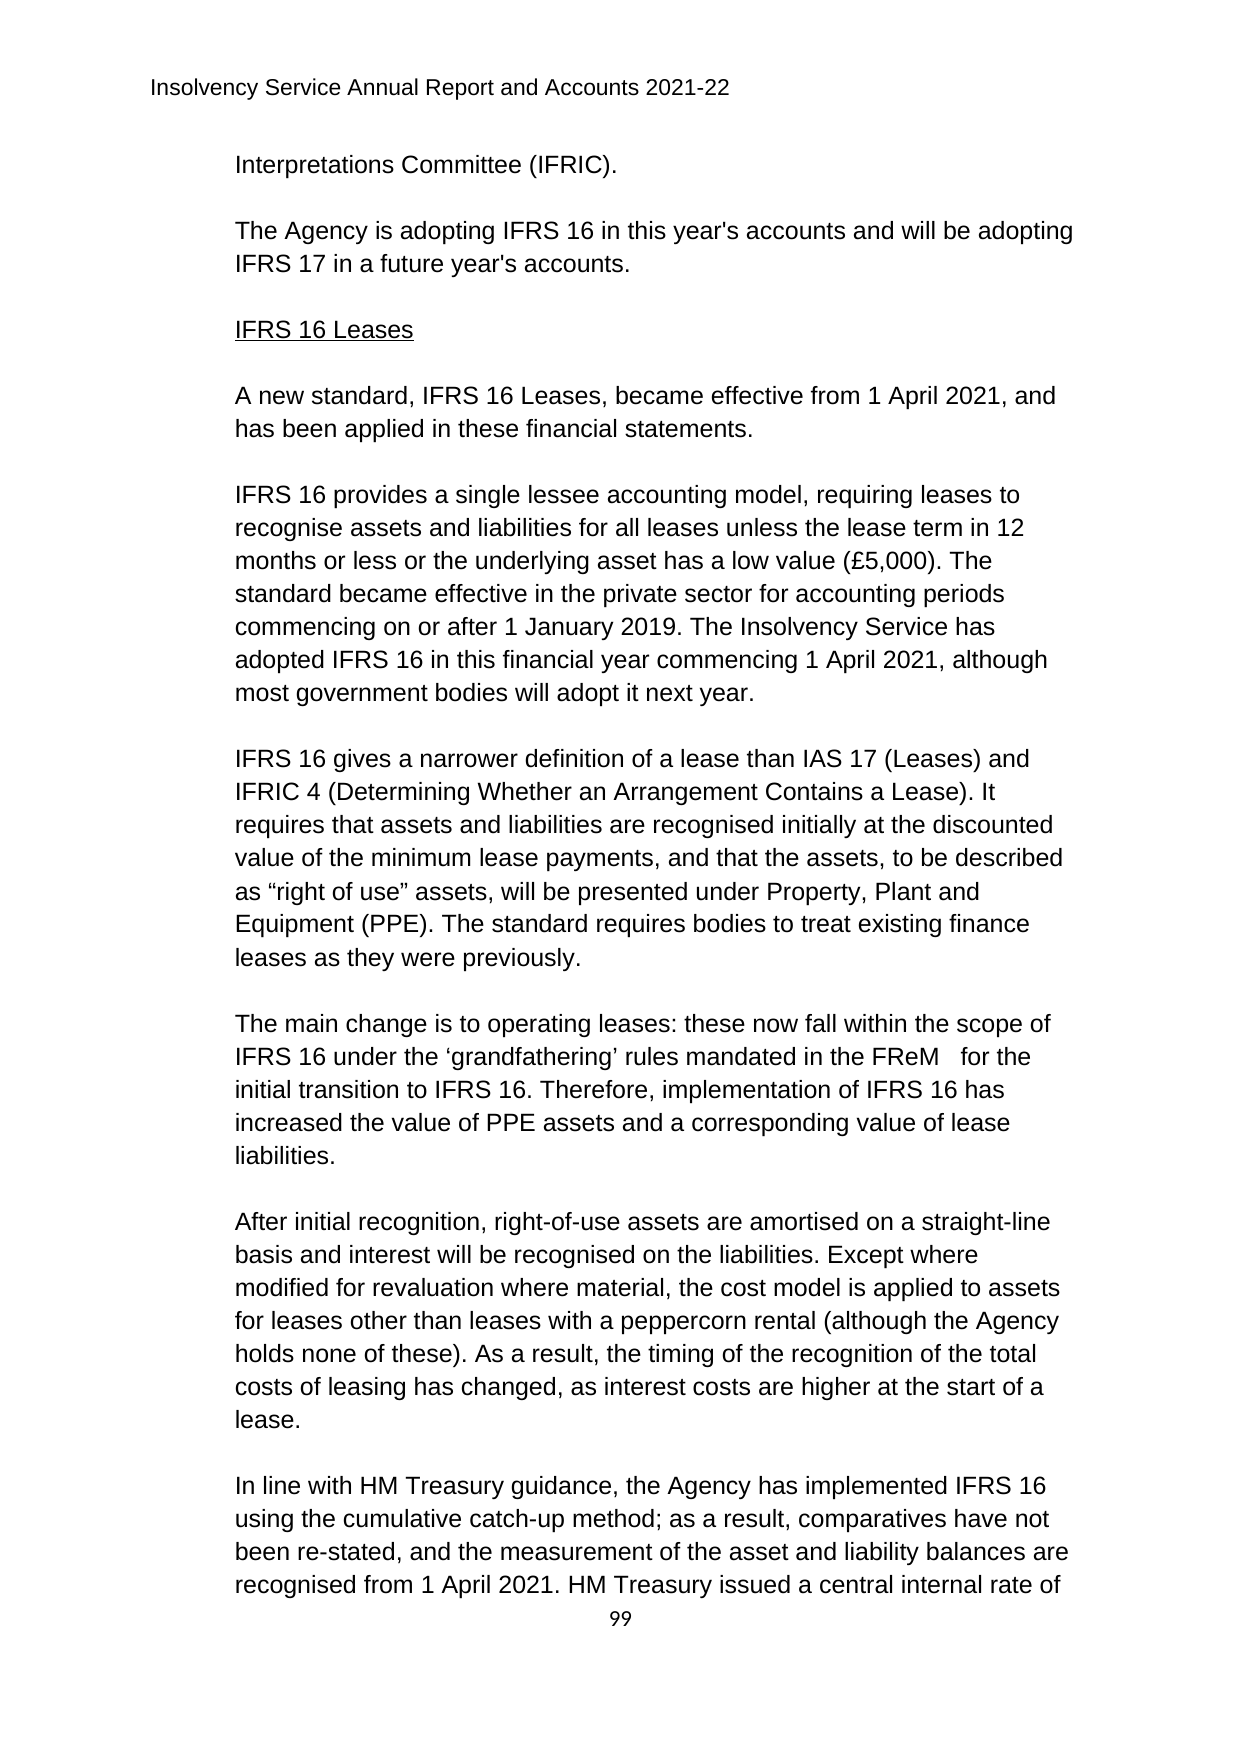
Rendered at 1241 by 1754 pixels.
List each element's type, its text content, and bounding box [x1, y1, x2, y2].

table_cell [150, 315, 223, 348]
table_cell [150, 183, 223, 282]
table_cell [150, 282, 223, 315]
table_cell IFRS 16 Leases [223, 315, 1089, 348]
table_cell [150, 1438, 223, 1599]
table_cell [150, 150, 223, 183]
table_cell [150, 1174, 223, 1438]
table_cell IFRS 16 provides a single lessee accounting model, requiring leases to recognise assets and liabilities for all leases unless the lease term in 12 months or less or the underlying asset has a low value (£5,000). The standard became effective in the private sector for accounting periods commencing on or after 1 January 2019. The Insolvency Service has adopted IFRS 16 in this financial year commencing 1 April 2021, although most government bodies will adopt it next year. [223, 447, 1089, 711]
table_cell [150, 447, 223, 711]
table_cell [150, 348, 223, 447]
table_cell [223, 282, 1089, 315]
table_cell [150, 711, 223, 1174]
table_cell The Agency is adopting IFRS 16 in this year's accounts and will be adopting IFRS 17 in a future year's accounts. [223, 183, 1089, 282]
table_cell In line with HM Treasury guidance, the Agency has implemented IFRS 16 using the cumulative catch-up method; as a result, comparatives have not been re-stated, and the measurement of the asset and liability balances are recognised from 1 April 2021. HM Treasury issued a central internal rate of [223, 1438, 1089, 1599]
table_cell A new standard, IFRS 16 Leases, became effective from 1 April 2021, and has been applied in these financial statements. [223, 348, 1089, 447]
table_cell IFRS 16 gives a narrower definition of a lease than IAS 17 (Leases) and IFRIC 4 (Determining Whether an Arrangement Contains a Lease). It requires that assets and liabilities are recognised initially at the discounted value of the minimum lease payments, and that the assets, to be described as “right of use” assets, will be presented under Property, Plant and Equipment (PPE). The standard requires bodies to treat existing finance leases as they were previously. The main change is to operating leases: these now fall within the scope of IFRS 16 under the ‘grandfathering’ rules mandated in the FReM for the initial transition to IFRS 16. Therefore, implementation of IFRS 16 has increased the value of PPE assets and a corresponding value of lease liabilities. [223, 711, 1089, 1174]
table_cell Interpretations Committee (IFRIC). [223, 150, 1089, 183]
table_cell After initial recognition, right-of-use assets are amortised on a straight-line basis and interest will be recognised on the liabilities. Except where modified for revaluation where material, the cost model is applied to assets for leases other than leases with a peppercorn rental (although the Agency holds none of these). As a result, the timing of the recognition of the total costs of leasing has changed, as interest costs are higher at the start of a lease. [223, 1174, 1089, 1438]
